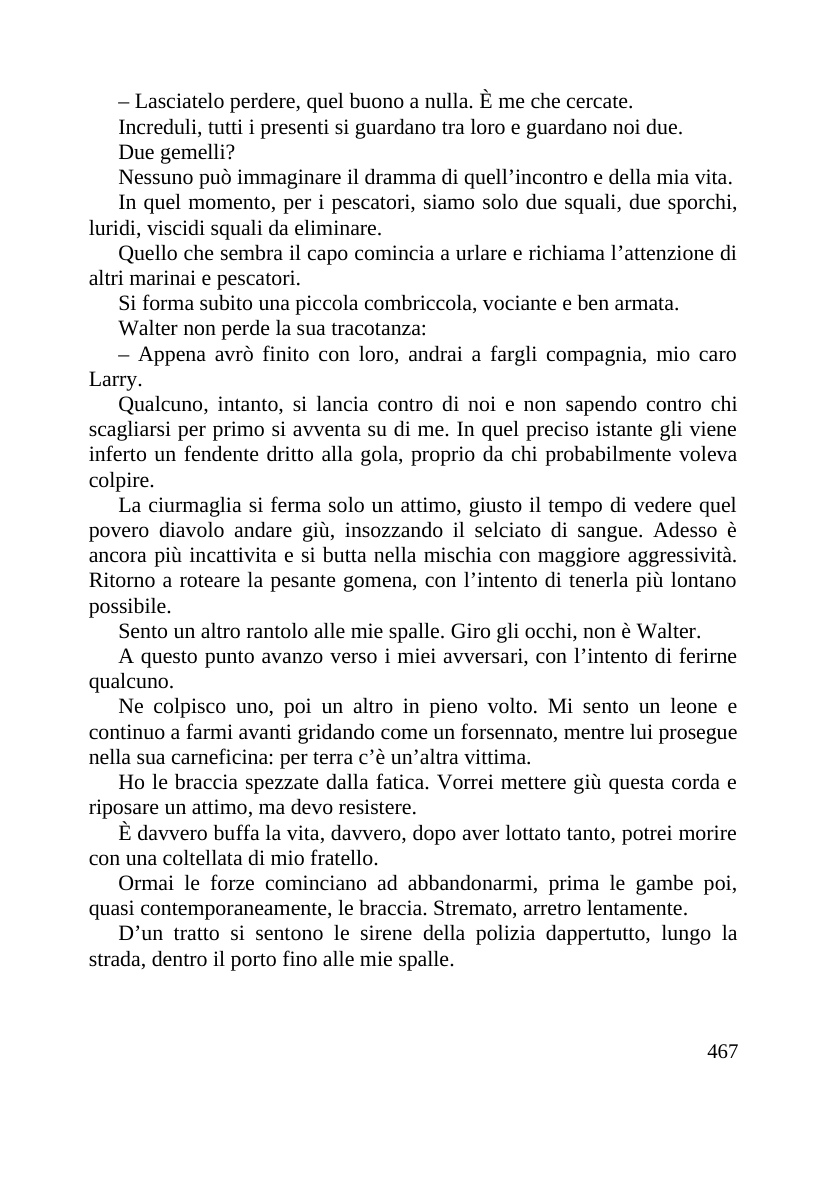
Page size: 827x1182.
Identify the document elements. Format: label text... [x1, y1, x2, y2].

text Increduli, tutti i presenti si guardano tra loro e guardano noi due. [88, 114, 738, 139]
text La ciurmaglia si ferma solo un attimo, giusto il tempo di vedere quel povero diavolo andare giù, insozzando il selciato di sangue. Adesso è ancora più incattivita e si butta nella mischia con maggiore aggressività. Ritorno a roteare la pesante gomena, con l’intento di tenerla più lontano possibile. [88, 492, 738, 618]
text In quel momento, per i pescatori, siamo solo due squali, due sporchi, luridi, viscidi squali da eliminare. [88, 189, 738, 240]
text D’un tratto si sentono le sirene della polizia dappertutto, lungo la strada, dentro il porto fino alle mie spalle. [88, 920, 738, 971]
text È davvero buffa la vita, davvero, dopo aver lottato tanto, potrei morire con una coltellata di mio fratello. [88, 819, 738, 870]
text A questo punto avanzo verso i miei avversari, con l’intento di ferirne qualcuno. [88, 643, 738, 693]
text – Appena avrò finito con loro, andrai a fargli compagnia, mio caro Larry. [88, 341, 738, 391]
text Ho le braccia spezzate dalla fatica. Vorrei mettere giù questa corda e riposare un attimo, ma devo resistere. [88, 769, 738, 819]
text Sento un altro rantolo alle mie spalle. Giro gli occhi, non è Walter. [88, 618, 738, 643]
text Quello che sembra il capo comincia a urlare e richiama l’attenzione di altri marinai e pescatori. [88, 240, 738, 290]
text Nessuno può immaginare il dramma di quell’incontro e della mia vita. [88, 164, 738, 189]
text Si forma subito una piccola combriccola, vociante e ben armata. [88, 290, 738, 315]
text Qualcuno, intanto, si lancia contro di noi e non sapendo contro chi scagliarsi per primo si avventa su di me. In quel preciso istante gli viene inferto un fendente dritto alla gola, proprio da chi probabilmente voleva colpire. [88, 391, 738, 492]
text – Lasciatelo perdere, quel buono a nulla. È me che cercate. [88, 88, 738, 114]
text Ormai le forze cominciano ad abbandonarmi, prima le gambe poi, quasi contemporaneamente, le braccia. Stremato, arretro lentamente. [88, 870, 738, 920]
text Ne colpisco uno, poi un altro in pieno volto. Mi sento un leone e continuo a farmi avanti gridando come un forsennato, mentre lui prosegue nella sua carneficina: per terra c’è un’altra vittima. [88, 693, 738, 769]
text Walter non perde la sua tracotanza: [88, 315, 738, 341]
text Due gemelli? [88, 139, 738, 164]
